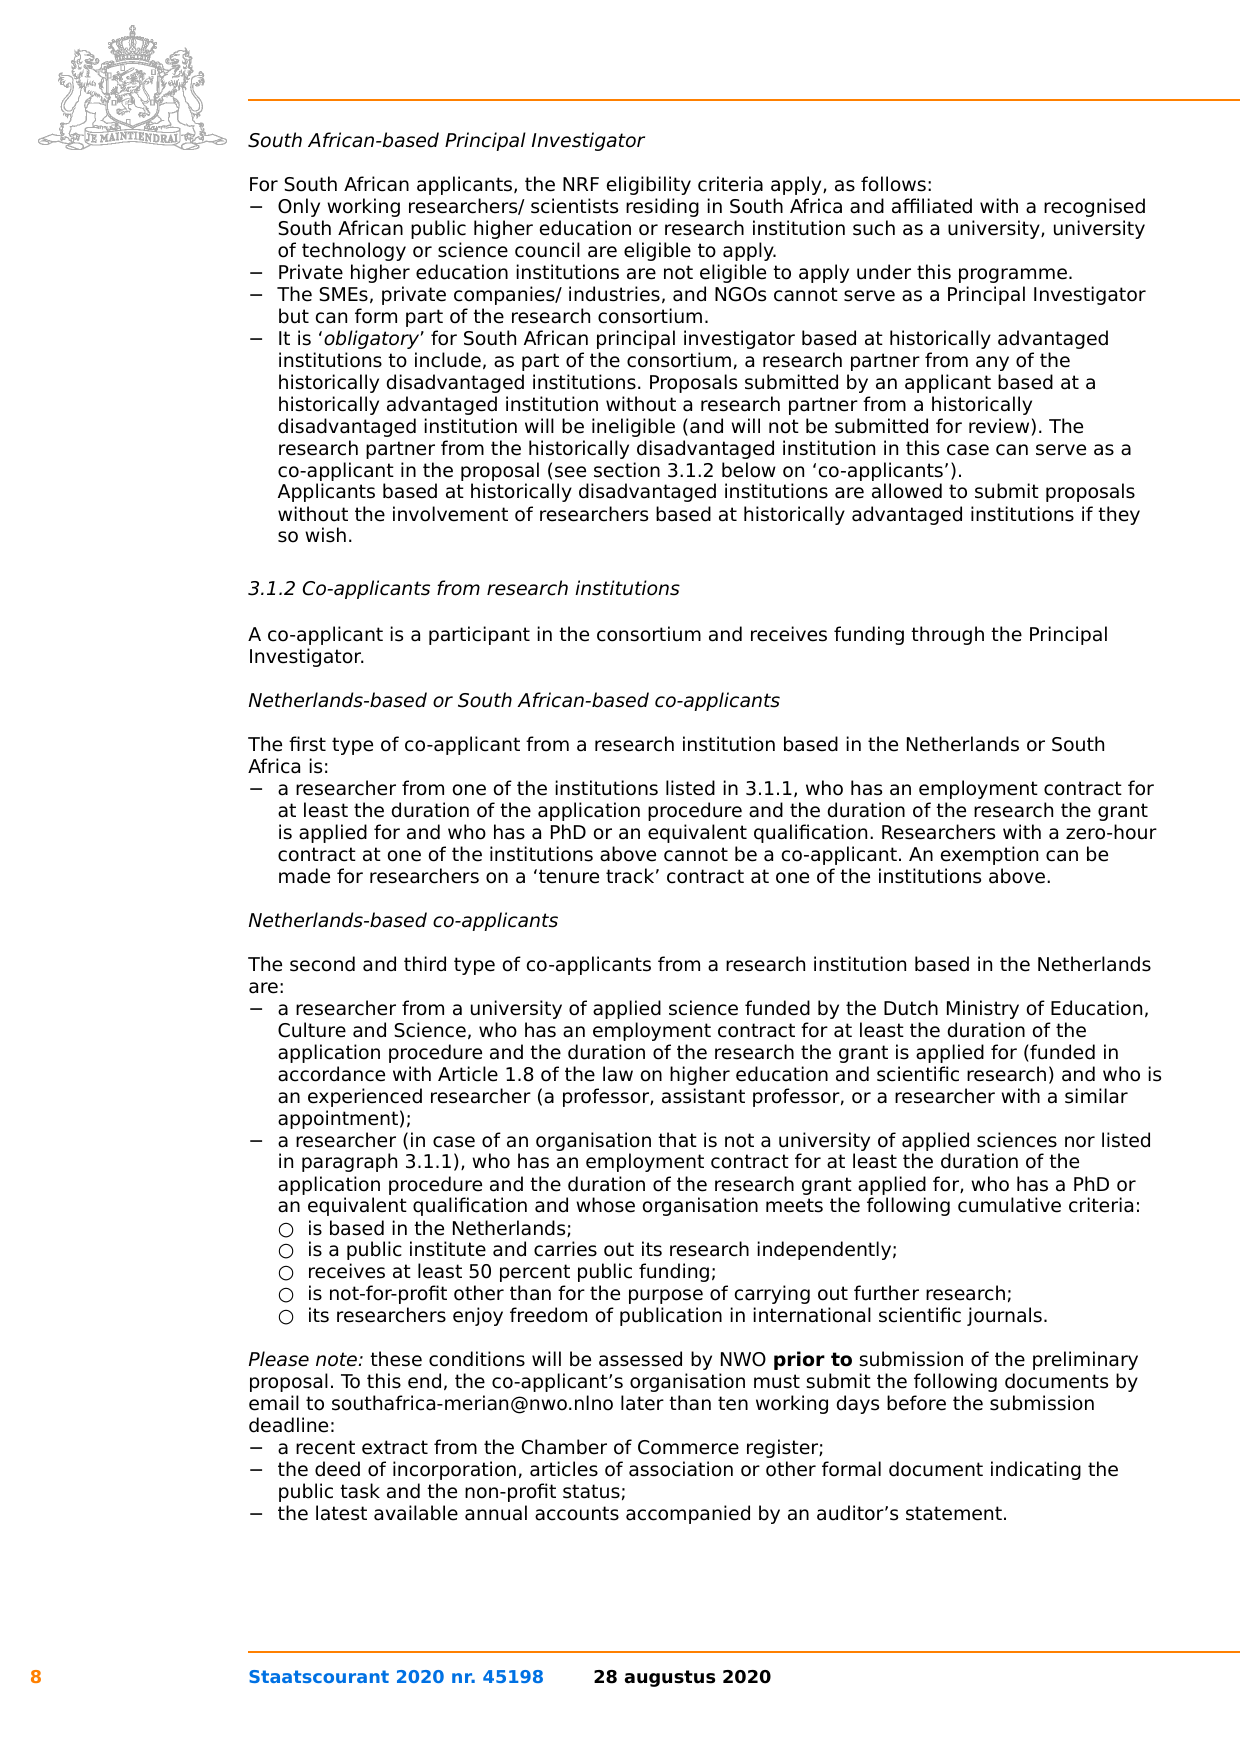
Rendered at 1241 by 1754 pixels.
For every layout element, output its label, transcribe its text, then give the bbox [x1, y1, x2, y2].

subtitle South African-based Principal Investigator [248, 130, 1163, 152]
picture [38, 25, 227, 150]
text − a researcher from a university of applied science funded by the Dutch Ministry of Education, Culture and Science, who has an employment contract for at least the duration of the application procedure and the duration of the research the grant is applied for (funded in accordance with Article 1.8 of the law on higher education and scientific research) and who is an experienced researcher (a professor, assistant professor, or a researcher with a similar appointment); [248, 998, 1163, 1129]
subtitle 3.1.2 Co-applicants from research institutions [248, 577, 1163, 599]
text The first type of co-applicant from a research institution based in the Netherlands or South Africa is: [248, 734, 1163, 778]
text A co-applicant is a participant in the consortium and receives funding through the Principal Investigator. [248, 624, 1163, 668]
text − a recent extract from the Chamber of Commerce register; [248, 1437, 1163, 1459]
text − a researcher from one of the institutions listed in 3.1.1, who has an employment contract for at least the duration of the application procedure and the duration of the research the grant is applied for and who has a PhD or an equivalent qualification. Researchers with a zero-hour contract at one of the institutions above cannot be a co-applicant. An exemption can be made for researchers on a ‘tenure track’ contract at one of the institutions above. [248, 778, 1163, 888]
text ○ is not-for-profit other than for the purpose of carrying out further research; [278, 1283, 1163, 1305]
text Please note: these conditions will be assessed by NWO prior to submission of the preliminary proposal. To this end, the co-applicant’s organisation must submit the following documents by email to southafrica-merian@nwo.nlno later than ten working days before the submission deadline: [248, 1349, 1163, 1437]
text − a researcher (in case of an organisation that is not a university of applied sciences nor listed in paragraph 3.1.1), who has an employment contract for at least the duration of the application procedure and the duration of the research grant applied for, who has a PhD or an equivalent qualification and whose organisation meets the following cumulative criteria: [248, 1129, 1163, 1217]
text The second and third type of co-applicants from a research institution based in the Netherlands are: [248, 954, 1163, 998]
text − The SMEs, private companies/ industries, and NGOs cannot serve as a Principal Investigator but can form part of the research consortium. [248, 284, 1163, 328]
text − the deed of incorporation, articles of association or other formal document indicating the public task and the non-profit status; [248, 1459, 1163, 1503]
subtitle Netherlands-based or South African-based co-applicants [248, 690, 1163, 712]
subtitle Netherlands-based co-applicants [248, 910, 1163, 932]
text − the latest available annual accounts accompanied by an auditor’s statement. [248, 1503, 1163, 1525]
text ○ is a public institute and carries out its research independently; [278, 1239, 1163, 1261]
text − It is ‘obligatory’ for South African principal investigator based at historically advantaged institutions to include, as part of the consortium, a research partner from any of the historically disadvantaged institutions. Proposals submitted by an applicant based at a historically advantaged institution without a research partner from a historically disadvantaged institution will be ineligible (and will not be submitted for review). The research partner from the historically disadvantaged institution in this case can serve as a co-applicant in the proposal (see section 3.1.2 below on ‘co-applicants’). [248, 328, 1163, 481]
text ○ receives at least 50 percent public funding; [278, 1261, 1163, 1283]
text For South African applicants, the NRF eligibility criteria apply, as follows: [248, 174, 1163, 196]
text − Only working researchers/ scientists residing in South Africa and affiliated with a recognised South African public higher education or research institution such as a university, university of technology or science council are eligible to apply. [248, 196, 1163, 262]
text Applicants based at historically disadvantaged institutions are allowed to submit proposals without the involvement of researchers based at historically advantaged institutions if they so wish. [277, 481, 1163, 547]
text − Private higher education institutions are not eligible to apply under this programme. [248, 262, 1163, 284]
text ○ its researchers enjoy freedom of publication in international scientific journals. [278, 1305, 1163, 1327]
text ○ is based in the Netherlands; [278, 1217, 1163, 1239]
